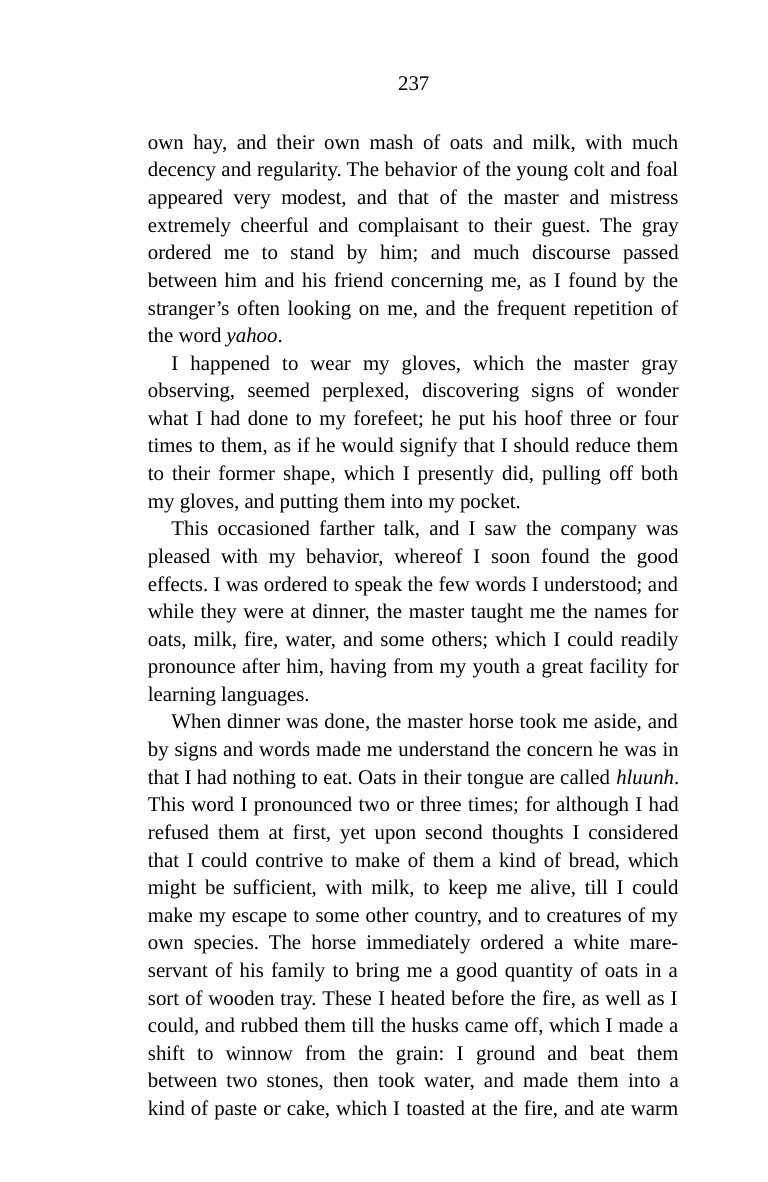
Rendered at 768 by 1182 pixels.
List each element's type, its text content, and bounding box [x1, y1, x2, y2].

text When dinner was done, the master horse took me aside, and by signs and words made me understand the concern he was in that I had nothing to eat. Oats in their tongue are called hluunh. This word I pronounced two or three times; for although I had refused them at first, yet upon second thoughts I considered that I could contrive to make of them a kind of bread, which might be sufficient, with milk, to keep me alive, till I could make my escape to some other country, and to creatures of my own species. The horse immediately ordered a white mare-servant of his family to bring me a good quantity of oats in a sort of wooden tray. These I heated before the fire, as well as I could, and rubbed them till the husks came off, which I made a shift to winnow from the grain: I ground and beat them between two stones, then took water, and made them into a kind of paste or cake, which I toasted at the fire, and ate warm [148, 709, 679, 1120]
text This occasioned farther talk, and I saw the company was pleased with my behavior, whereof I soon found the good effects. I was ordered to speak the few words I understood; and while they were at dinner, the master taught me the names for oats, milk, fire, water, and some others; which I could readily pronounce after him, having from my youth a great facility for learning languages. [148, 516, 679, 706]
text own hay, and their own mash of oats and milk, with much decency and regularity. The behavior of the young colt and foal appeared very modest, and that of the master and mistress extremely cheerful and complaisant to their guest. The gray ordered me to stand by him; and much discourse passed between him and his friend concerning me, as I found by the stranger’s often looking on me, and the frequent repetition of the word yahoo. [148, 130, 679, 347]
text I happened to wear my gloves, which the master gray observing, seemed perplexed, discovering signs of wonder what I had done to my forefeet; he put his hoof three or four times to them, as if he would signify that I should reduce them to their former shape, which I presently did, pulling off both my gloves, and putting them into my pocket. [148, 351, 679, 513]
